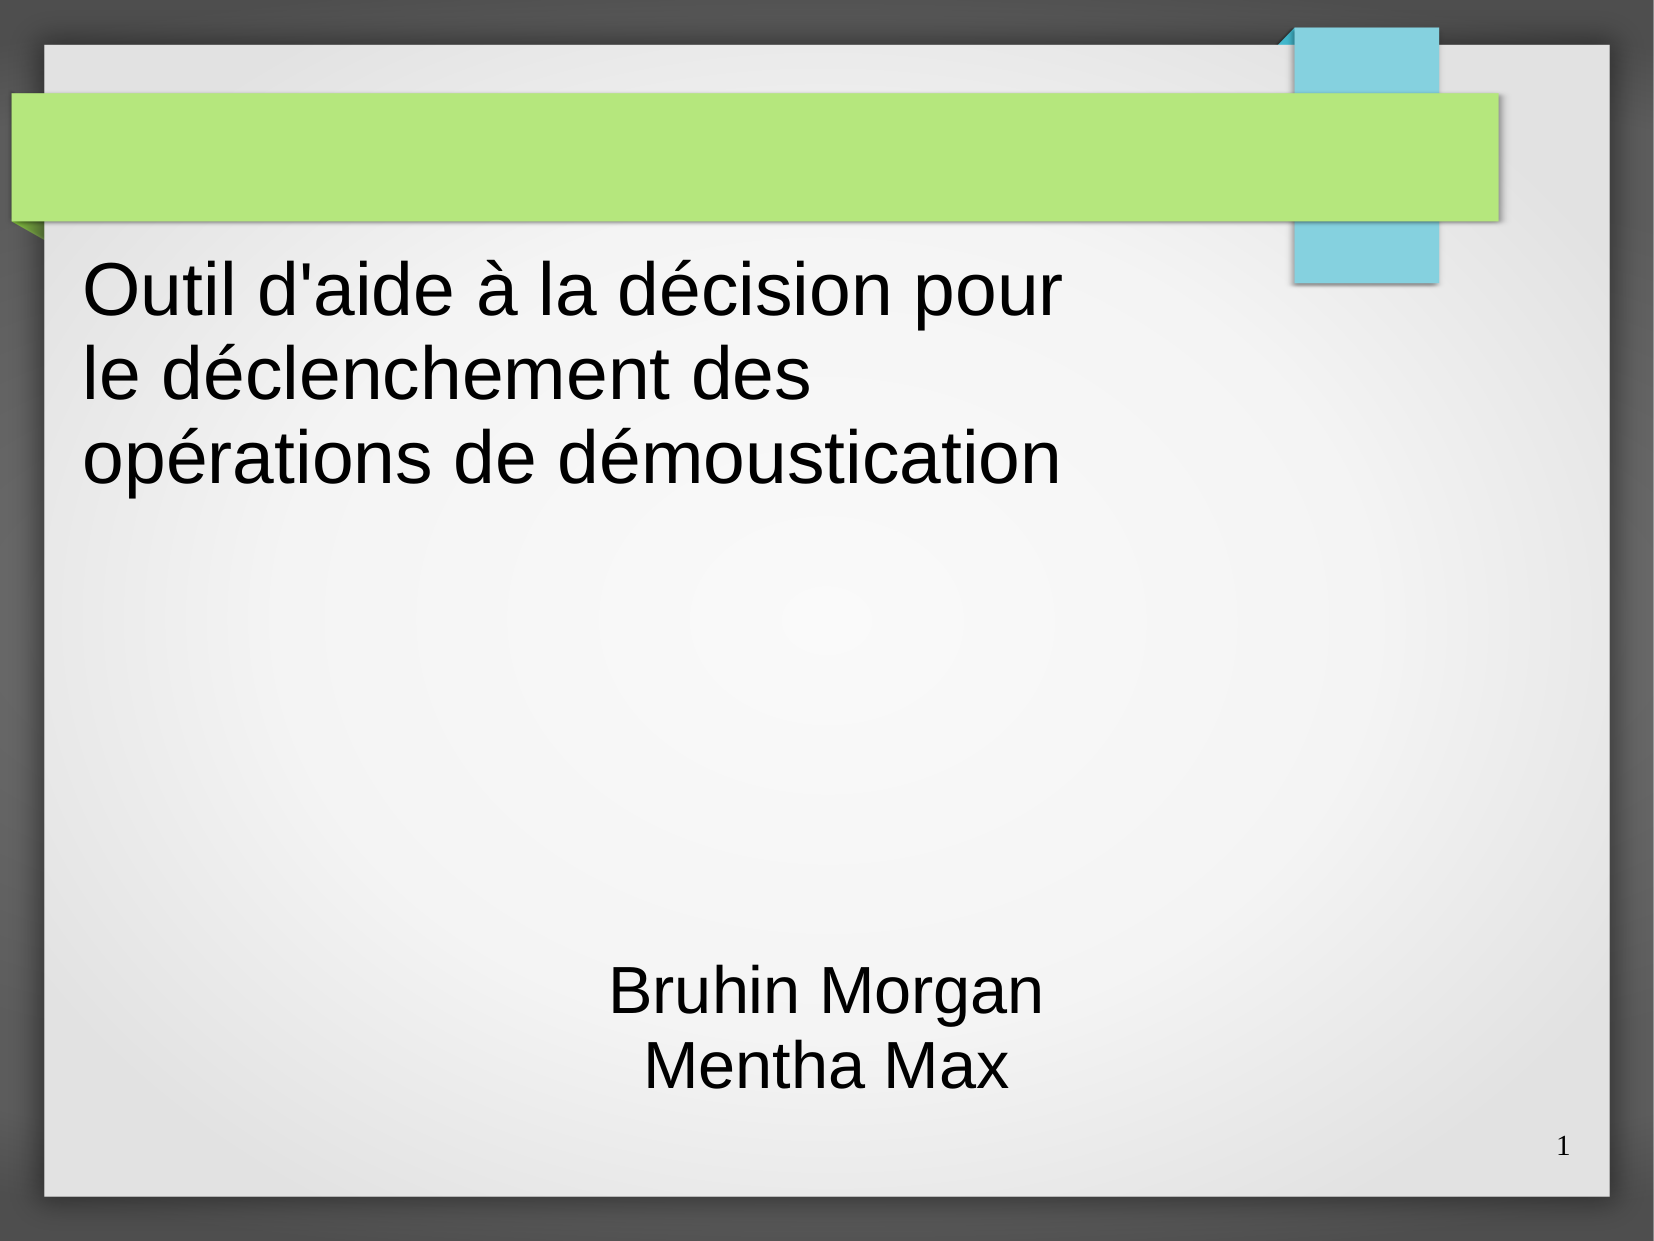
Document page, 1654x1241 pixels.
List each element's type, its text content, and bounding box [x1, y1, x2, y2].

title Outil d'aide à la décision pour le déclenchement des opérations de démoustication [82, 49, 1571, 697]
text_box Bruhin Morgan Mentha Max [82, 897, 1571, 1158]
picture [0, 0, 1654, 1241]
